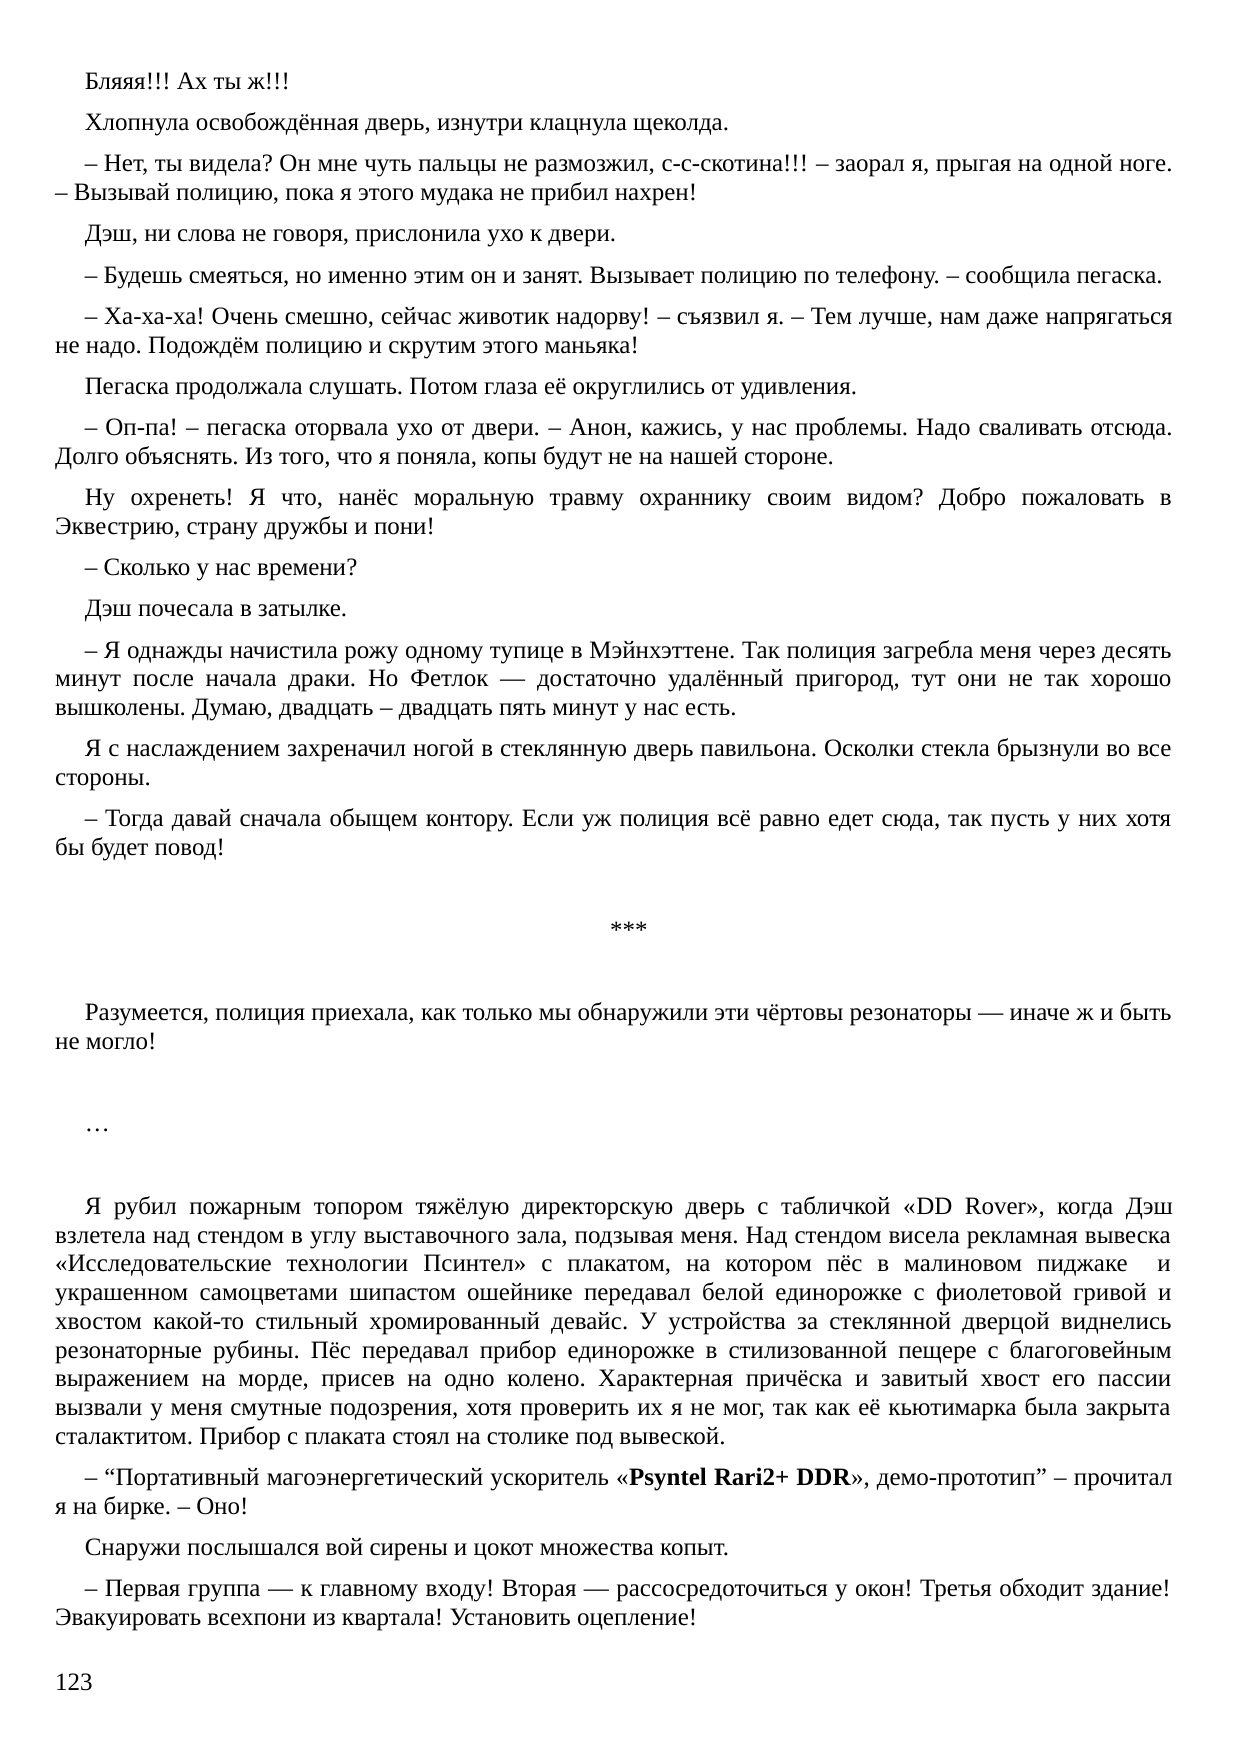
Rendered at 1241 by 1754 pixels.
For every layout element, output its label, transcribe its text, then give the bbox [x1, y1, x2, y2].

text – Оп-па! – пегаска оторвала ухо от двери. – Анон, кажись, у нас проблемы. Надо сваливать отсюда. Долго объяснять. Из того, что я поняла, копы будут не на нашей стороне. [55, 412, 1173, 470]
text Дэш, ни слова не говоря, прислонила ухо к двери. [55, 218, 1173, 247]
text Снаружи послышался вой сирены и цокот множества копыт. [55, 1532, 1173, 1561]
text … [55, 1108, 1173, 1137]
text Бляяя!!! Ах ты ж!!! [55, 66, 1173, 95]
text – Тогда давай сначала обыщем контору. Если уж полиция всё равно едет сюда, так пусть у них хотя бы будет повод! [55, 803, 1173, 861]
text – Я однажды начистила рожу одному тупице в Мэйнхэттене. Так полиция загребла меня через десять минут после начала драки. Но Фетлок — достаточно удалённый пригород, тут они не так хорошо вышколены. Думаю, двадцать – двадцать пять минут у нас есть. [55, 635, 1173, 721]
text Я с наслаждением захреначил ногой в стеклянную дверь павильона. Осколки стекла брызнули во все стороны. [55, 733, 1173, 791]
text – “Портативный магоэнергетический ускоритель «Psyntel Rari2+ DDR», демо-прототип” – прочитал я на бирке. – Оно! [55, 1462, 1173, 1520]
text *** [55, 915, 1173, 943]
text Хлопнула освобождённая дверь, изнутри клацнула щеколда. [55, 107, 1173, 136]
text – Ха-ха-ха! Очень смешно, сейчас животик надорву! – съязвил я. – Тем лучше, нам даже напрягаться не надо. Подождём полицию и скрутим этого маньяка! [55, 301, 1173, 358]
text Ну охренеть! Я что, нанёс моральную травму охраннику своим видом? Добро пожаловать в Эквестрию, страну дружбы и пони! [55, 482, 1173, 540]
text Я рубил пожарным топором тяжёлую директорскую дверь с табличкой «DD Rover», когда Дэш взлетела над стендом в углу выставочного зала, подзывая меня. Над стендом висела рекламная вывеска «Исследовательские технологии Псинтел» с плакатом, на котором пёс в малиновом пиджаке и украшенном самоцветами шипастом ошейнике передавал белой единорожке с фиолетовой гривой и хвостом какой-то стильный хромированный девайс. У устройства за стеклянной дверцой виднелись резонаторные рубины. Пёс передавал прибор единорожке в стилизованной пещере с благоговейным выражением на морде, присев на одно колено. Характерная причёска и завитый хвост его пассии вызвали у меня смутные подозрения, хотя проверить их я не мог, так как её кьютимарка была закрыта сталактитом. Прибор с плаката стоял на столике под вывеской. [55, 1191, 1173, 1450]
text – Будешь смеяться, но именно этим он и занят. Вызывает полицию по телефону. – сообщила пегаска. [55, 260, 1173, 288]
text Пегаска продолжала слушать. Потом глаза её округлились от удивления. [55, 371, 1173, 400]
text – Сколько у нас времени? [55, 552, 1173, 581]
text Разумеется, полиция приехала, как только мы обнаружили эти чёртовы резонаторы — иначе ж и быть не могло! [55, 997, 1173, 1055]
text – Нет, ты видела? Он мне чуть пальцы не размозжил, с-с-скотина!!! – заорал я, прыгая на одной ноге. – Вызывай полицию, пока я этого мудака не прибил нахрен! [55, 148, 1173, 206]
text – Первая группа — к главному входу! Вторая — рассосредоточиться у окон! Третья обходит здание! Эвакуировать всехпони из квартала! Установить оцепление! [55, 1573, 1173, 1631]
text Дэш почесала в затылке. [55, 593, 1173, 622]
